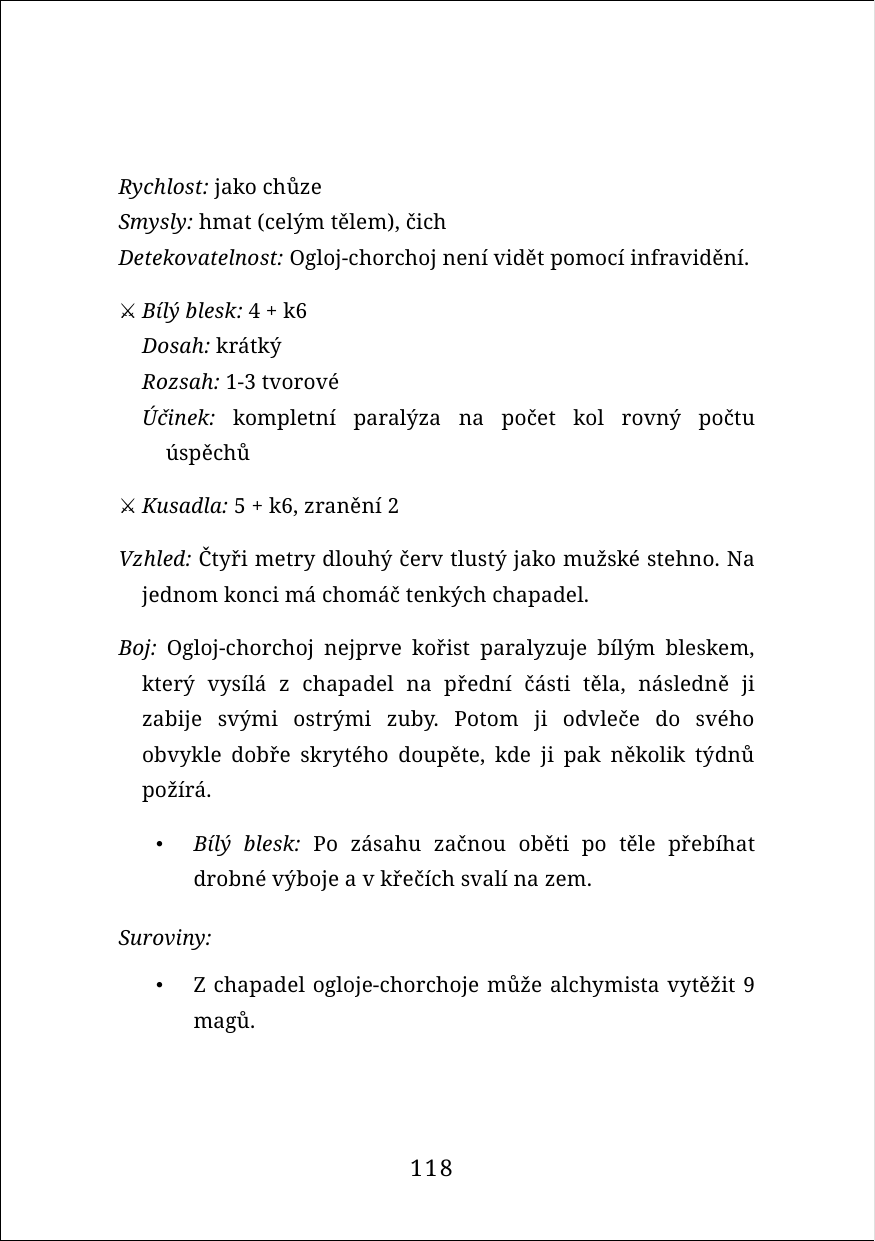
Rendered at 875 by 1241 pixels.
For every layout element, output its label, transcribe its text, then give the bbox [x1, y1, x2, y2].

text Suroviny: [118, 923, 756, 952]
text Boj: Ogloj-chorchoj nejprve kořist paralyzuje bílým bleskem, který vysílá z chapadel na přední části těla, následně ji zabije svými ostrými zuby. Potom ji odvleče do svého obvykle dobře skrytého doupěte, kde ji pak několik týdnů požírá. [118, 633, 756, 804]
text ⚔ Kusadla: 5 + k6, zranění 2 [118, 491, 756, 520]
text Smysly: hmat (celým tělem), čich [118, 207, 756, 236]
text Účinek: kompletní paralýza na počet kol rovný počtu úspěchů [142, 403, 756, 467]
text Dosah: krátký [142, 332, 756, 360]
text ⚔ Bílý blesk: 4 + k6 [118, 296, 756, 324]
list Bílý blesk: Po zásahu začnou oběti po těle přebíhat drobné výboje a v křečích svalí na zem. [156, 829, 756, 893]
text Rychlost: jako chůze [118, 172, 756, 200]
text Vzhled: Čtyři metry dlouhý červ tlustý jako mužské stehno. Na jednom konci má chomáč tenkých chapadel. [118, 544, 756, 608]
list Z chapadel ogloje-chorchoje může alchymista vytěžit 9 magů. [156, 971, 756, 1034]
text Rozsah: 1-3 tvorové [142, 367, 756, 396]
text Detekovatelnost: Ogloj-chorchoj není vidět pomocí infravidění. [118, 243, 756, 271]
